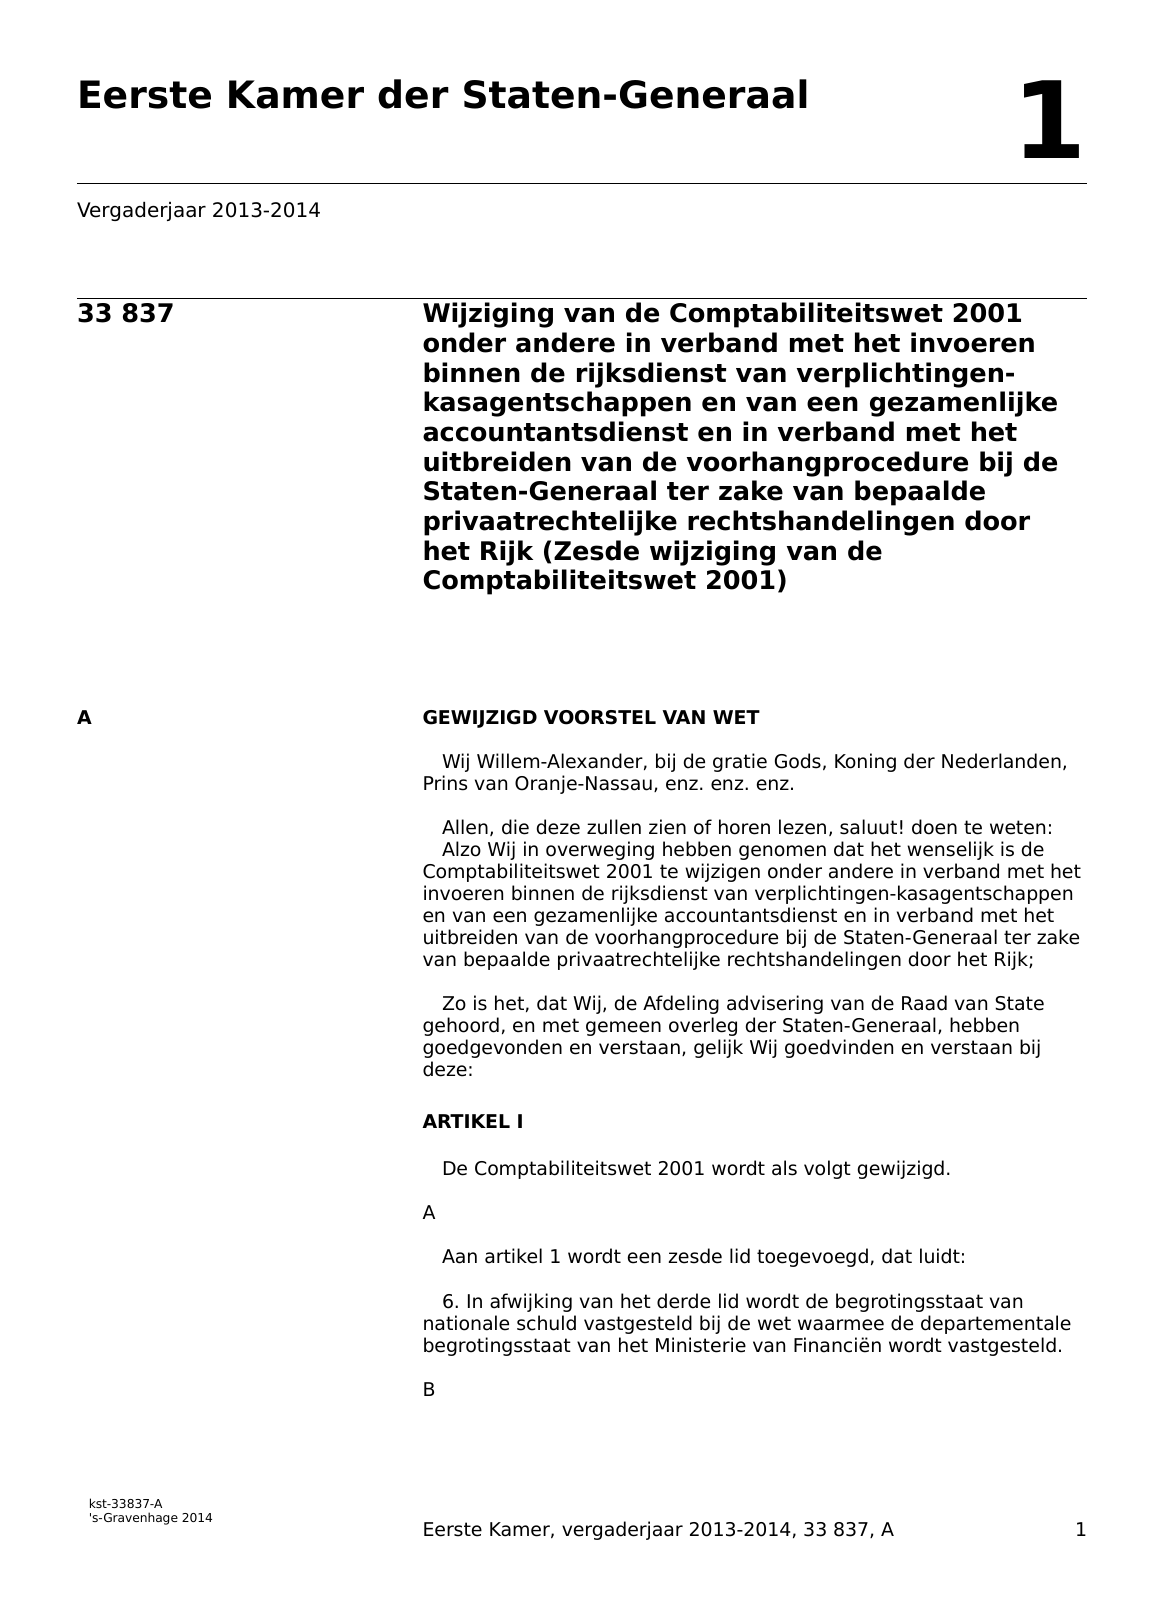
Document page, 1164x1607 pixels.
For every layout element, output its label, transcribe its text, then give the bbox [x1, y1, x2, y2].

subtitle 33 837 Wijziging van de Comptabiliteitswet 2001 onder andere in verband met het invoeren binnen de rijksdienst van verplichtingen-kasagentschappen en van een gezamenlijke accountantsdienst en in verband met het uitbreiden van de voorhangprocedure bij de Staten-Generaal ter zake van bepaalde privaatrechtelijke rechtshandelingen door het Rijk (Zesde wijziging van de Comptabiliteitswet 2001) [77, 299, 1087, 596]
text Alzo Wij in overweging hebben genomen dat het wenselijk is de Comptabiliteitswet 2001 te wijzigen onder andere in verband met het invoeren binnen de rijksdienst van verplichtingen-kasagentschappen en van een gezamenlijke accountantsdienst en in verband met het uitbreiden van de voorhangprocedure bij de Staten-Generaal ter zake van bepaalde privaatrechtelijke rechtshandelingen door het Rijk; [422, 839, 1087, 971]
table_cell Vergaderjaar 2013-2014 [77, 184, 1087, 298]
text 6. In afwijking van het derde lid wordt de begrotingsstaat van nationale schuld vastgesteld bij de wet waarmee de departementale begrotingsstaat van het Ministerie van Financiën wordt vastgesteld. [422, 1291, 1087, 1357]
text Zo is het, dat Wij, de Afdeling advisering van de Raad van State gehoord, en met gemeen overleg der Staten-Generaal, hebben goedgevonden en verstaan, gelijk Wij goedvinden en verstaan bij deze: [422, 993, 1087, 1081]
text B [422, 1379, 1087, 1401]
table_header 1 [886, 59, 1087, 183]
text Wij Willem-Alexander, bij de gratie Gods, Koning der Nederlanden, Prins van Oranje-Nassau, enz. enz. enz. [422, 751, 1087, 795]
text kst-33837-A [88, 1497, 323, 1511]
table_header Eerste Kamer der Staten-Generaal [77, 59, 886, 183]
subtitle ARTIKEL I [422, 1111, 1087, 1133]
subtitle A GEWIJZIGD VOORSTEL VAN WET [77, 707, 1087, 729]
text 's-Gravenhage 2014 [88, 1511, 323, 1525]
text De Comptabiliteitswet 2001 wordt als volgt gewijzigd. [422, 1158, 1087, 1180]
text A [422, 1202, 1087, 1224]
text Aan artikel 1 wordt een zesde lid toegevoegd, dat luidt: [422, 1246, 1087, 1268]
text Allen, die deze zullen zien of horen lezen, saluut! doen te weten: [422, 817, 1087, 839]
